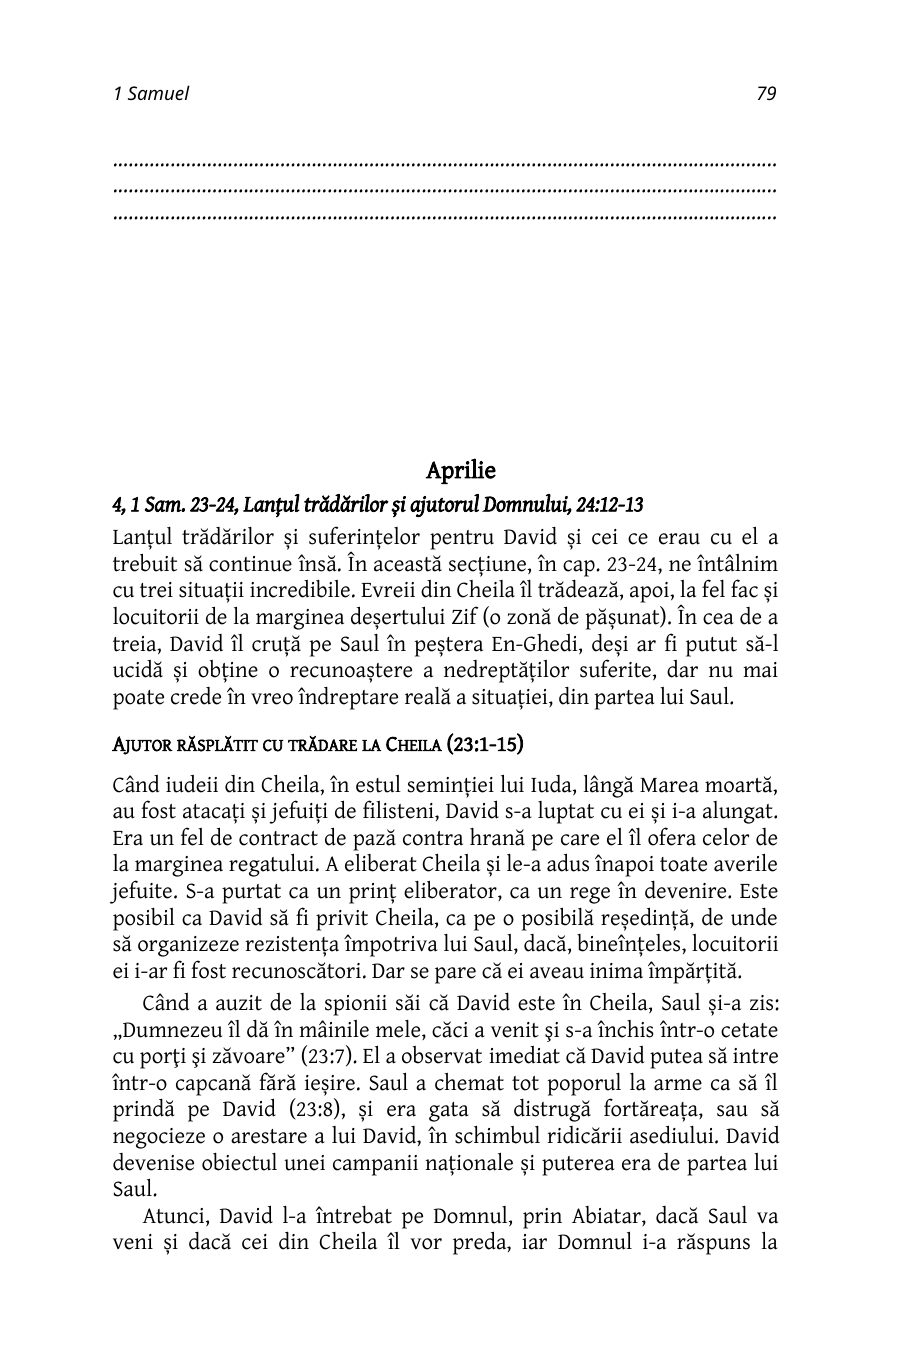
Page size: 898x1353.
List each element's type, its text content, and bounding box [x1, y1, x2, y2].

subtitle Aprilie [446, 458, 779, 483]
subtitle 4, 1 Sam. 23-24, Lanțul trădărilor și ajutorul Domnului, 24:12-13 [112, 491, 779, 516]
subtitle Aprilie [112, 458, 473, 483]
text Când a auzit de la spionii săi că David este în Cheila, Saul și-a zis: „Dumnezeu îl dă în mâinile mele, căci a venit şi s-a închis într-o cetate cu porţi şi zăvoare” (23:7). El a observat imediat că David putea să intre într-o capcană fără ieșire. Saul a chemat tot poporul la arme ca să îl prindă pe David (23:8), și era gata să distrugă fortăreața, sau să negocieze o arestare a lui David, în schimbul ridicării asediului. David devenise obiectul unei campanii naționale și puterea era de partea lui Saul. [112, 990, 779, 1203]
subtitle Ajutor răsplătit cu trădare la Cheila (23:1-15) [112, 732, 779, 757]
text Când iudeii din Cheila, în estul seminției lui Iuda, lângă Marea moartă, au fost atacați și jefuiți de filisteni, David s-a luptat cu ei și i-a alungat. Era un fel de contract de pază contra hrană pe care el îl ofera celor de la marginea regatului. A eliberat Cheila și le-a adus înapoi toate averile jefuite. S-a purtat ca un prinț eliberator, ca un rege în devenire. Este posibil ca David să fi privit Cheila, ca pe o posibilă reședință, de unde să organizeze rezistența împotriva lui Saul, dacă, bineînțeles, locuitorii ei i-ar fi fost recunoscători. Dar se pare că ei aveau inima împărțită. [112, 772, 779, 984]
text Lanțul trădărilor și suferințelor pentru David și cei ce erau cu el a trebuit să continue însă. În această secțiune, în cap. 23-24, ne întâlnim cu trei situații incredibile. Evreii din Cheila îl trădează, apoi, la fel fac și locuitorii de la marginea deșertului Zif (o zonă de pășunat). În cea de a treia, David îl cruță pe Saul în peștera En-Ghedi, deși ar fi putut să-l ucidă și obține o recunoaștere a nedreptăților suferite, dar nu mai poate crede în vreo îndreptare reală a situației, din partea lui Saul. [112, 524, 779, 711]
text Atunci, David l-a întrebat pe Domnul, prin Abiatar, dacă Saul va veni și dacă cei din Cheila îl vor preda, iar Domnul i-a răspuns la [112, 1203, 779, 1256]
text ............................................................................................................................................................................................................................................................................................................................................................................................. [112, 146, 779, 226]
